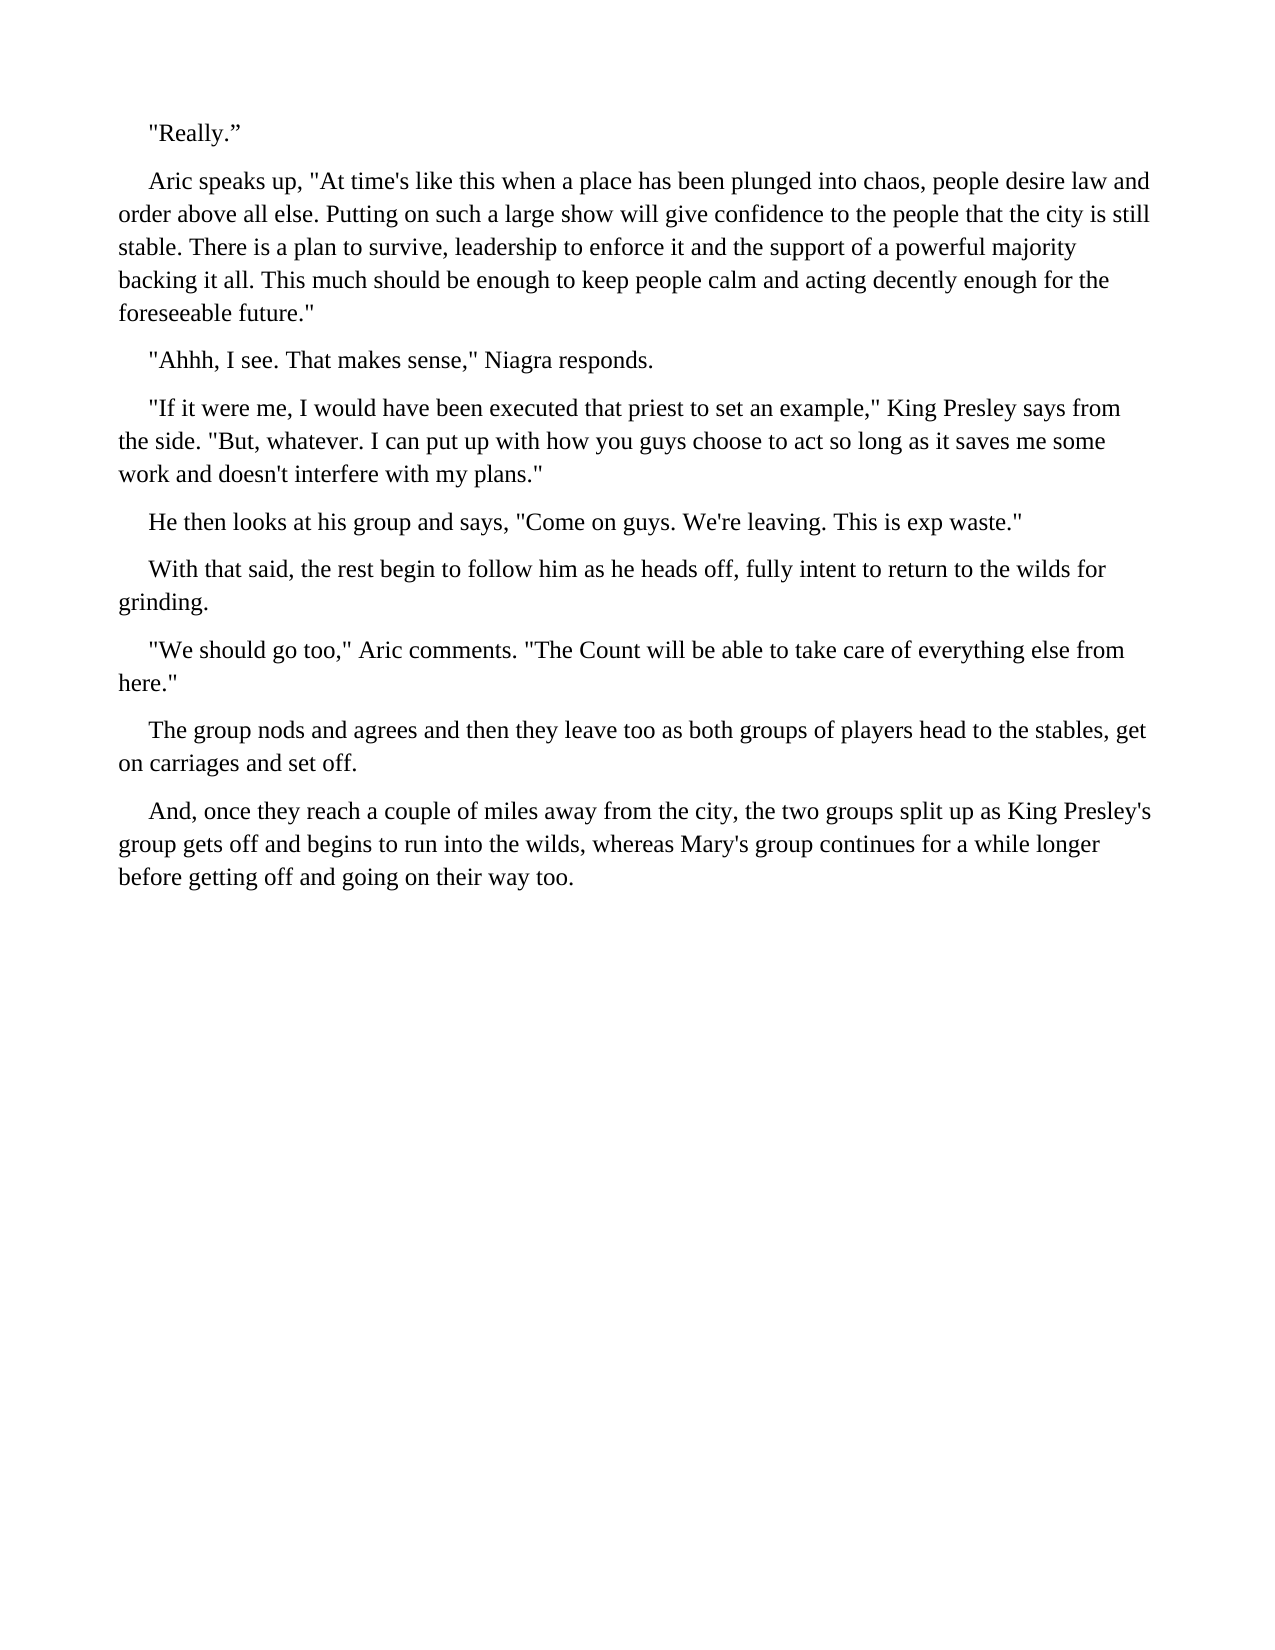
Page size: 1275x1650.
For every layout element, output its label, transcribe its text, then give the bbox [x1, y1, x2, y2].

text With that said, the rest begin to follow him as he heads off, fully intent to return to the wilds for grinding. [118, 554, 1157, 616]
text "We should go too," Aric comments. "The Count will be able to take care of everything else from here." [118, 635, 1157, 697]
text "If it were me, I would have been executed that priest to set an example," King Presley says from the side. "But, whatever. I can put up with how you guys choose to act so long as it saves me some work and doesn't interfere with my plans." [118, 393, 1157, 488]
text He then looks at his group and says, "Come on guys. We're leaving. This is exp waste." [118, 507, 1157, 535]
text And, once they reach a couple of miles away from the city, the two groups split up as King Presley's group gets off and begins to run into the wilds, whereas Mary's group continues for a while longer before getting off and going on their way too. [118, 796, 1157, 891]
text Aric speaks up, "At time's like this when a place has been plunged into chaos, people desire law and order above all else. Putting on such a large show will give confidence to the people that the city is still stable. There is a plan to survive, leadership to enforce it and the support of a powerful majority backing it all. This much should be enough to keep people calm and acting decently enough for the foreseeable future." [118, 166, 1157, 327]
text The group nods and agrees and then they leave too as both groups of players head to the stables, get on carriages and set off. [118, 716, 1157, 777]
text "Really.” [118, 118, 1157, 147]
text "Ahhh, I see. That makes sense," Niagra responds. [118, 345, 1157, 374]
